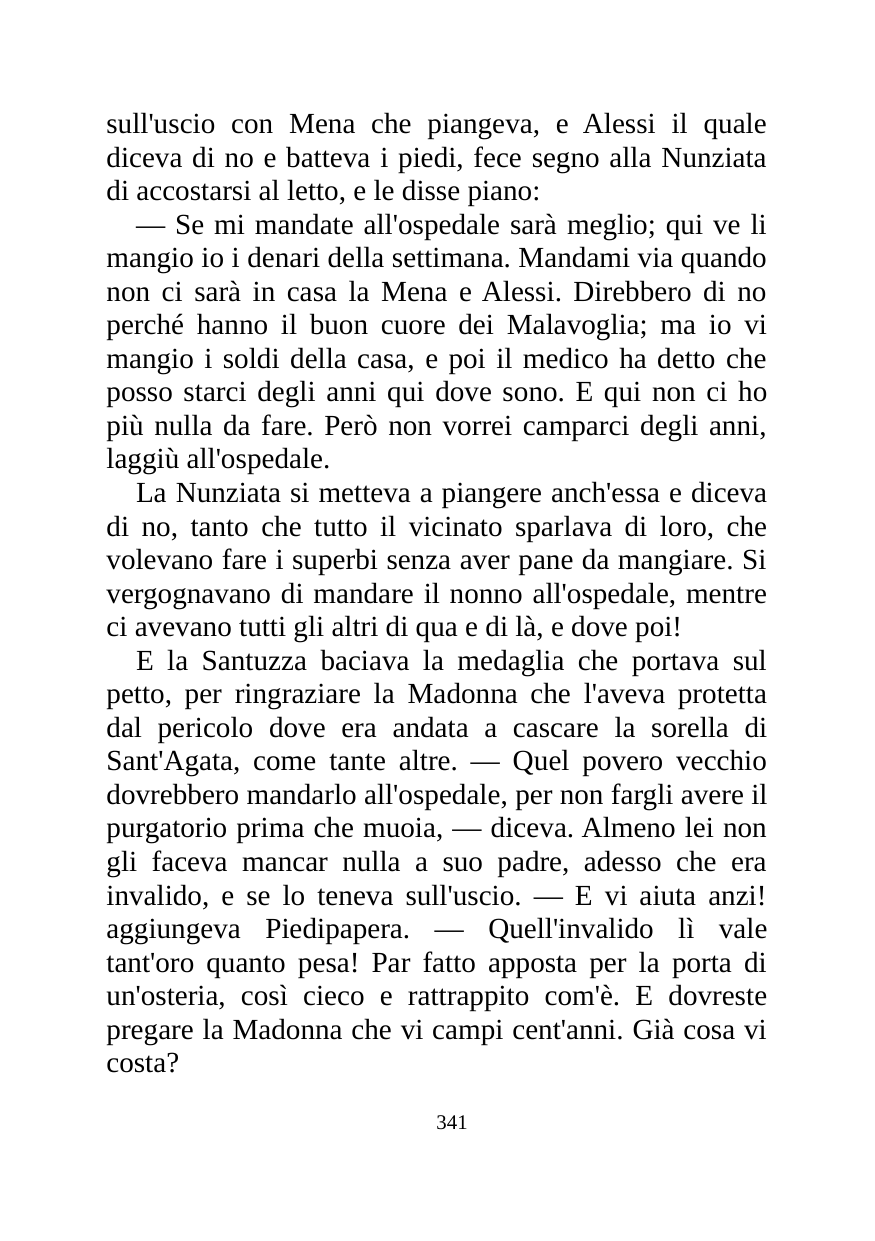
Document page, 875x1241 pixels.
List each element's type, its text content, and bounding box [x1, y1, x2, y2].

text E la Santuzza baciava la medaglia che portava sul petto, per ringraziare la Madonna che l'aveva protetta dal pericolo dove era andata a cascare la sorella di Sant'Agata, come tante altre. — Quel povero vecchio dovrebbero mandarlo all'ospedale, per non fargli avere il purgatorio prima che muoia, — diceva. Almeno lei non gli faceva mancar nulla a suo padre, adesso che era invalido, e se lo teneva sull'uscio. — E vi aiuta anzi! aggiungeva Piedipapera. — Quell'invalido lì vale tant'oro quanto pesa! Par fatto apposta per la porta di un'osteria, così cieco e rattrappito com'è. E dovreste pregare la Madonna che vi campi cent'anni. Già cosa vi costa? [106, 643, 768, 1079]
text La Nunziata si metteva a piangere anch'essa e diceva di no, tanto che tutto il vicinato sparlava di loro, che volevano fare i superbi senza aver pane da mangiare. Si vergognavano di mandare il nonno all'ospedale, mentre ci avevano tutti gli altri di qua e di là, e dove poi! [106, 475, 768, 643]
text — Se mi mandate all'ospedale sarà meglio; qui ve li mangio io i denari della settimana. Mandami via quando non ci sarà in casa la Mena e Alessi. Direbbero di no perché hanno il buon cuore dei Malavoglia; ma io vi mangio i soldi della casa, e poi il medico ha detto che posso starci degli anni qui dove sono. E qui non ci ho più nulla da fare. Però non vorrei camparci degli anni, laggiù all'ospedale. [106, 207, 768, 475]
text sull'uscio con Mena che piangeva, e Alessi il quale diceva di no e batteva i piedi, fece segno alla Nunziata di accostarsi al letto, e le disse piano: [106, 106, 768, 207]
